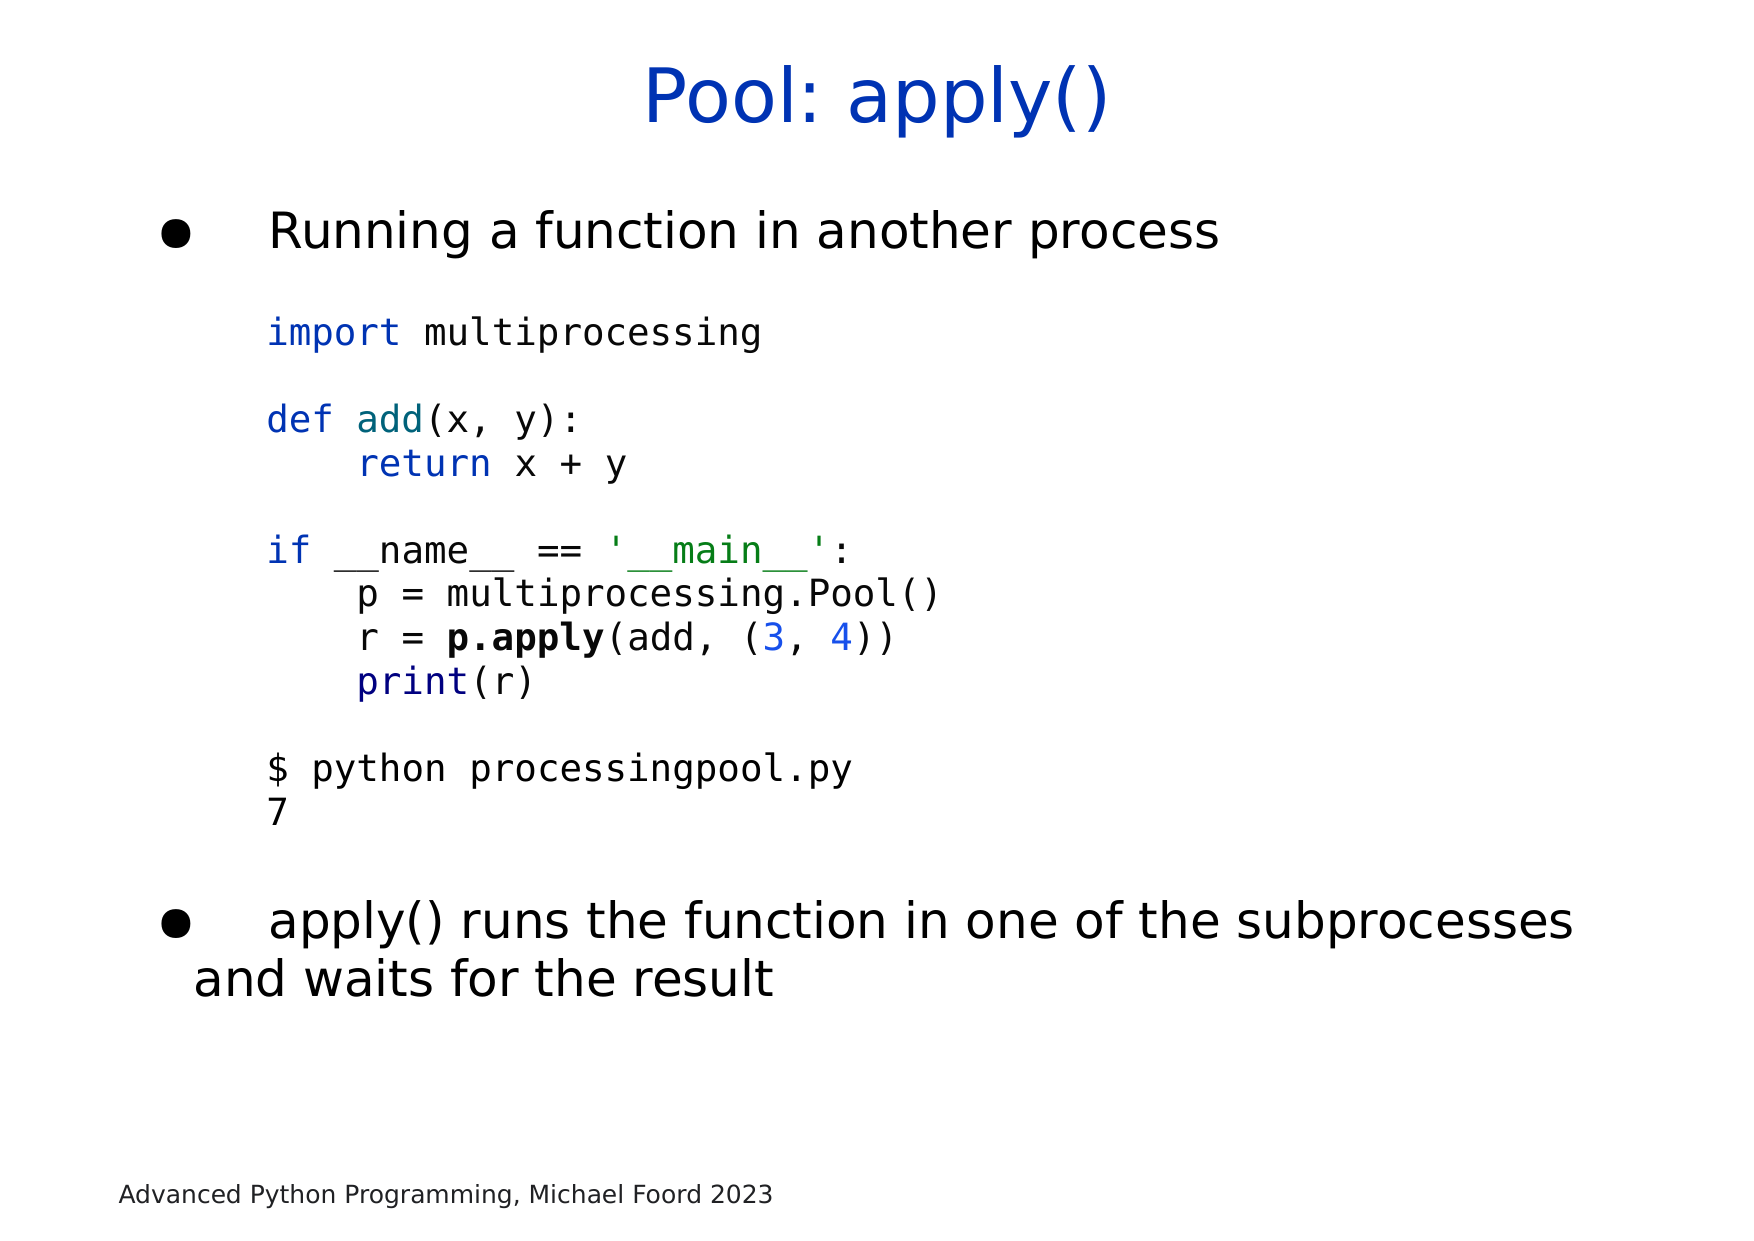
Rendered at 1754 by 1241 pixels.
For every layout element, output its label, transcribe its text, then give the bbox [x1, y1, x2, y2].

text import multiprocessing def add(x, y): return x + y if __name__ == '__main__': p = multiprocessing.Pool() r = p.apply(add, (3, 4)) print(r) [266, 310, 1636, 703]
text Pool: apply() [118, 53, 1636, 140]
list apply() runs the function in one of the subprocesses and waits for the result [156, 892, 1636, 1009]
list Running a function in another process [156, 202, 1636, 260]
text $ python processingpool.py [266, 747, 1636, 790]
text 7 [266, 790, 1636, 834]
